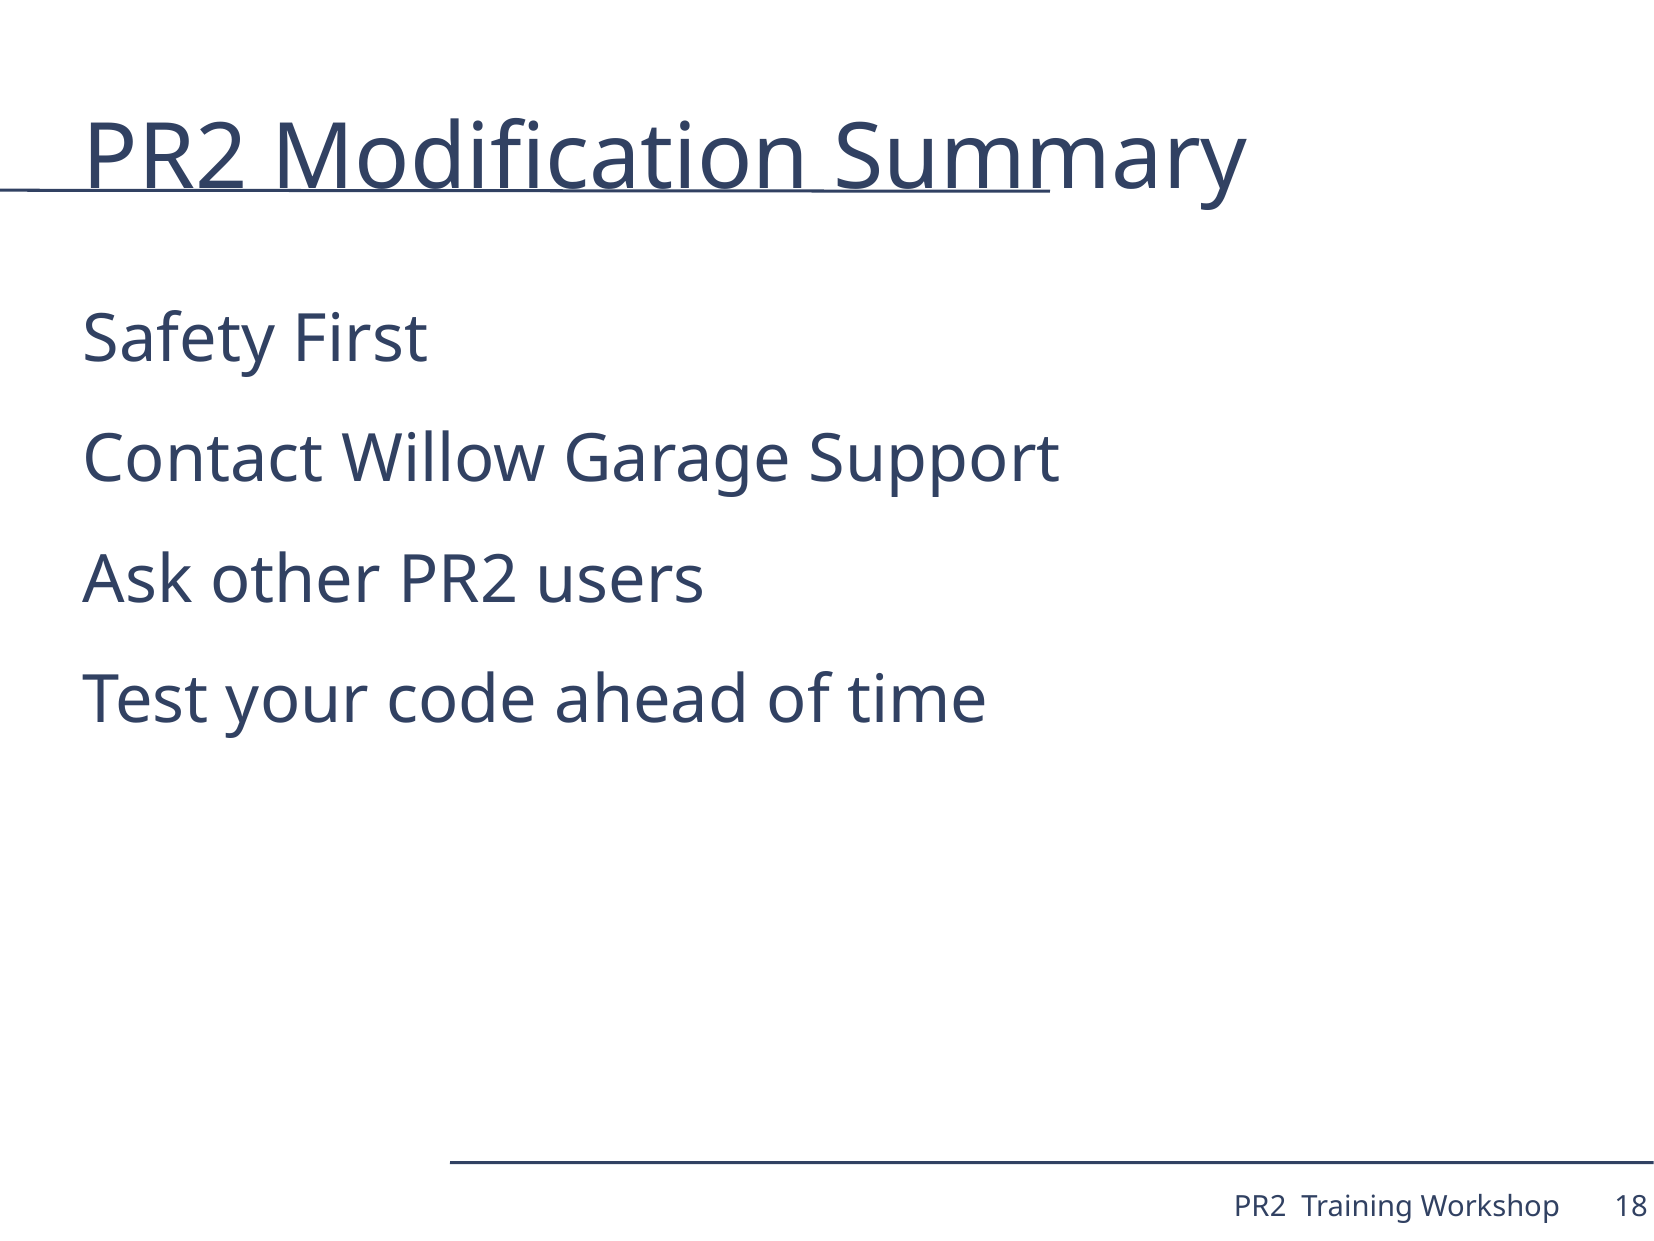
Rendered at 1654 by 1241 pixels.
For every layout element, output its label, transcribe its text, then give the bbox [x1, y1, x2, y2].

list Safety First Contact Willow Garage Support Ask other PR2 users Test your code ahead of time [82, 290, 1571, 1094]
title PR2 Modification Summary [82, 49, 1571, 257]
